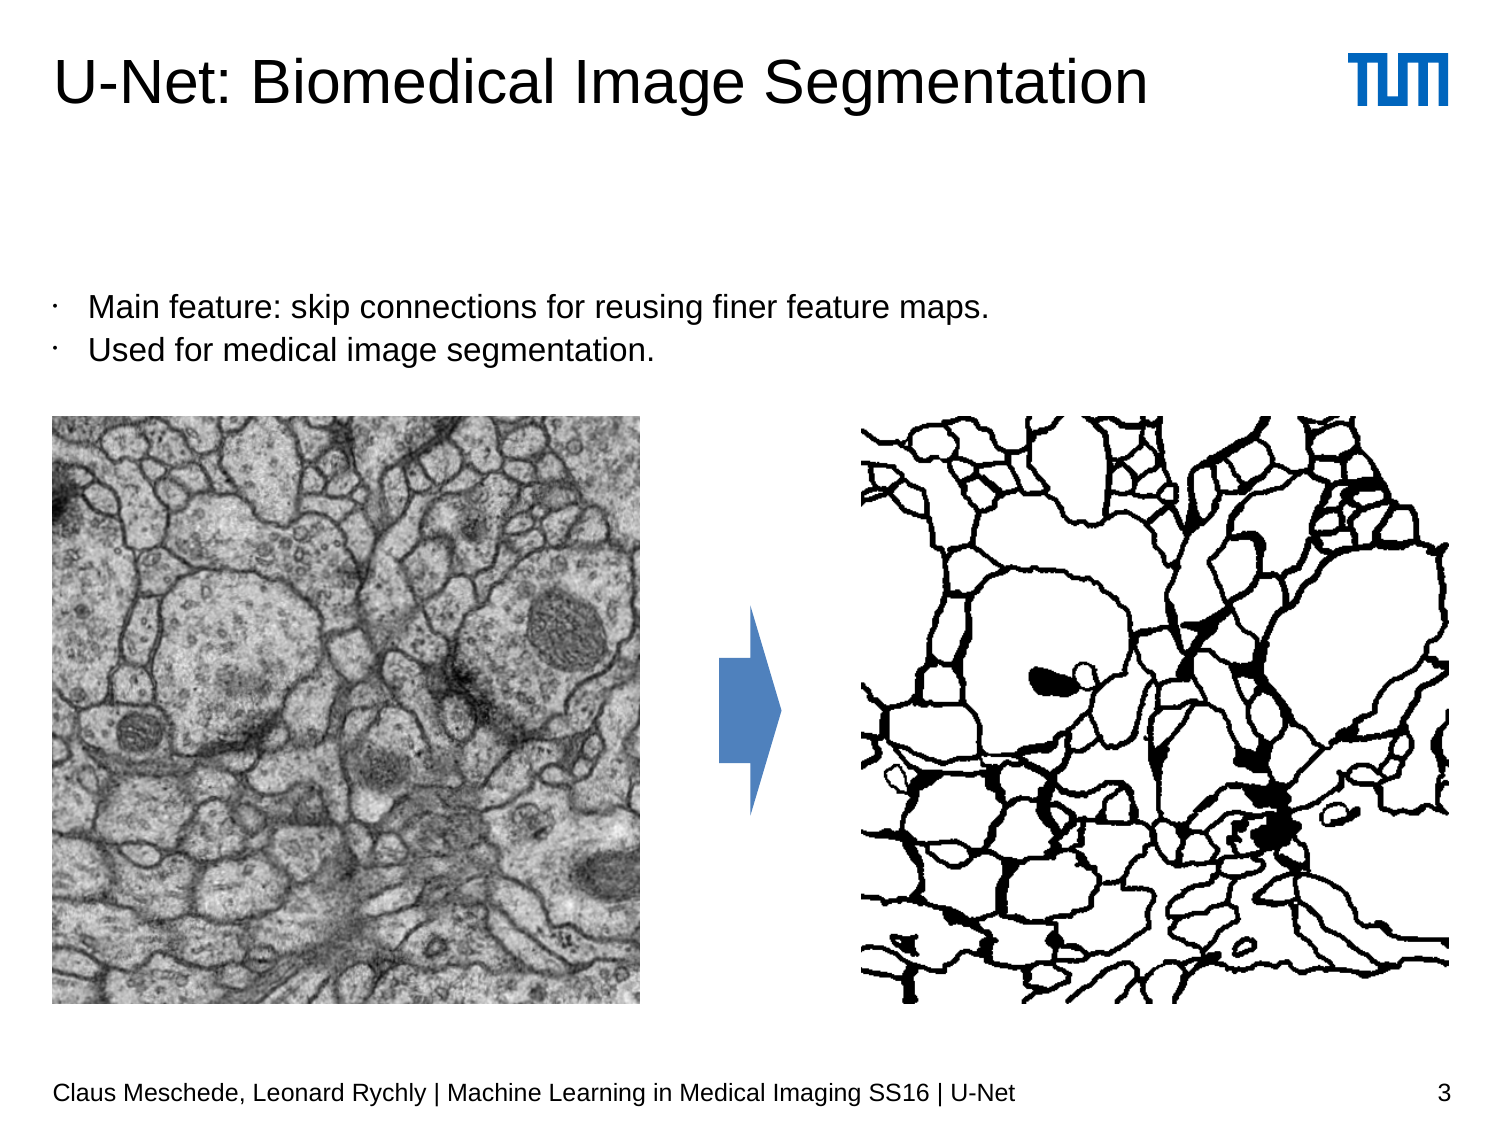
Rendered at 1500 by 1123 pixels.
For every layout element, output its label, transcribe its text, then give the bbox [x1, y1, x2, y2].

picture [52, 416, 640, 1004]
list Main feature: skip connections for reusing finer feature maps. Used for medical image segmentation. [52, 283, 1453, 438]
text_box [719, 605, 782, 816]
picture [861, 416, 1449, 1004]
title U-Net: Biomedical Image Segmentation [53, 47, 1453, 118]
